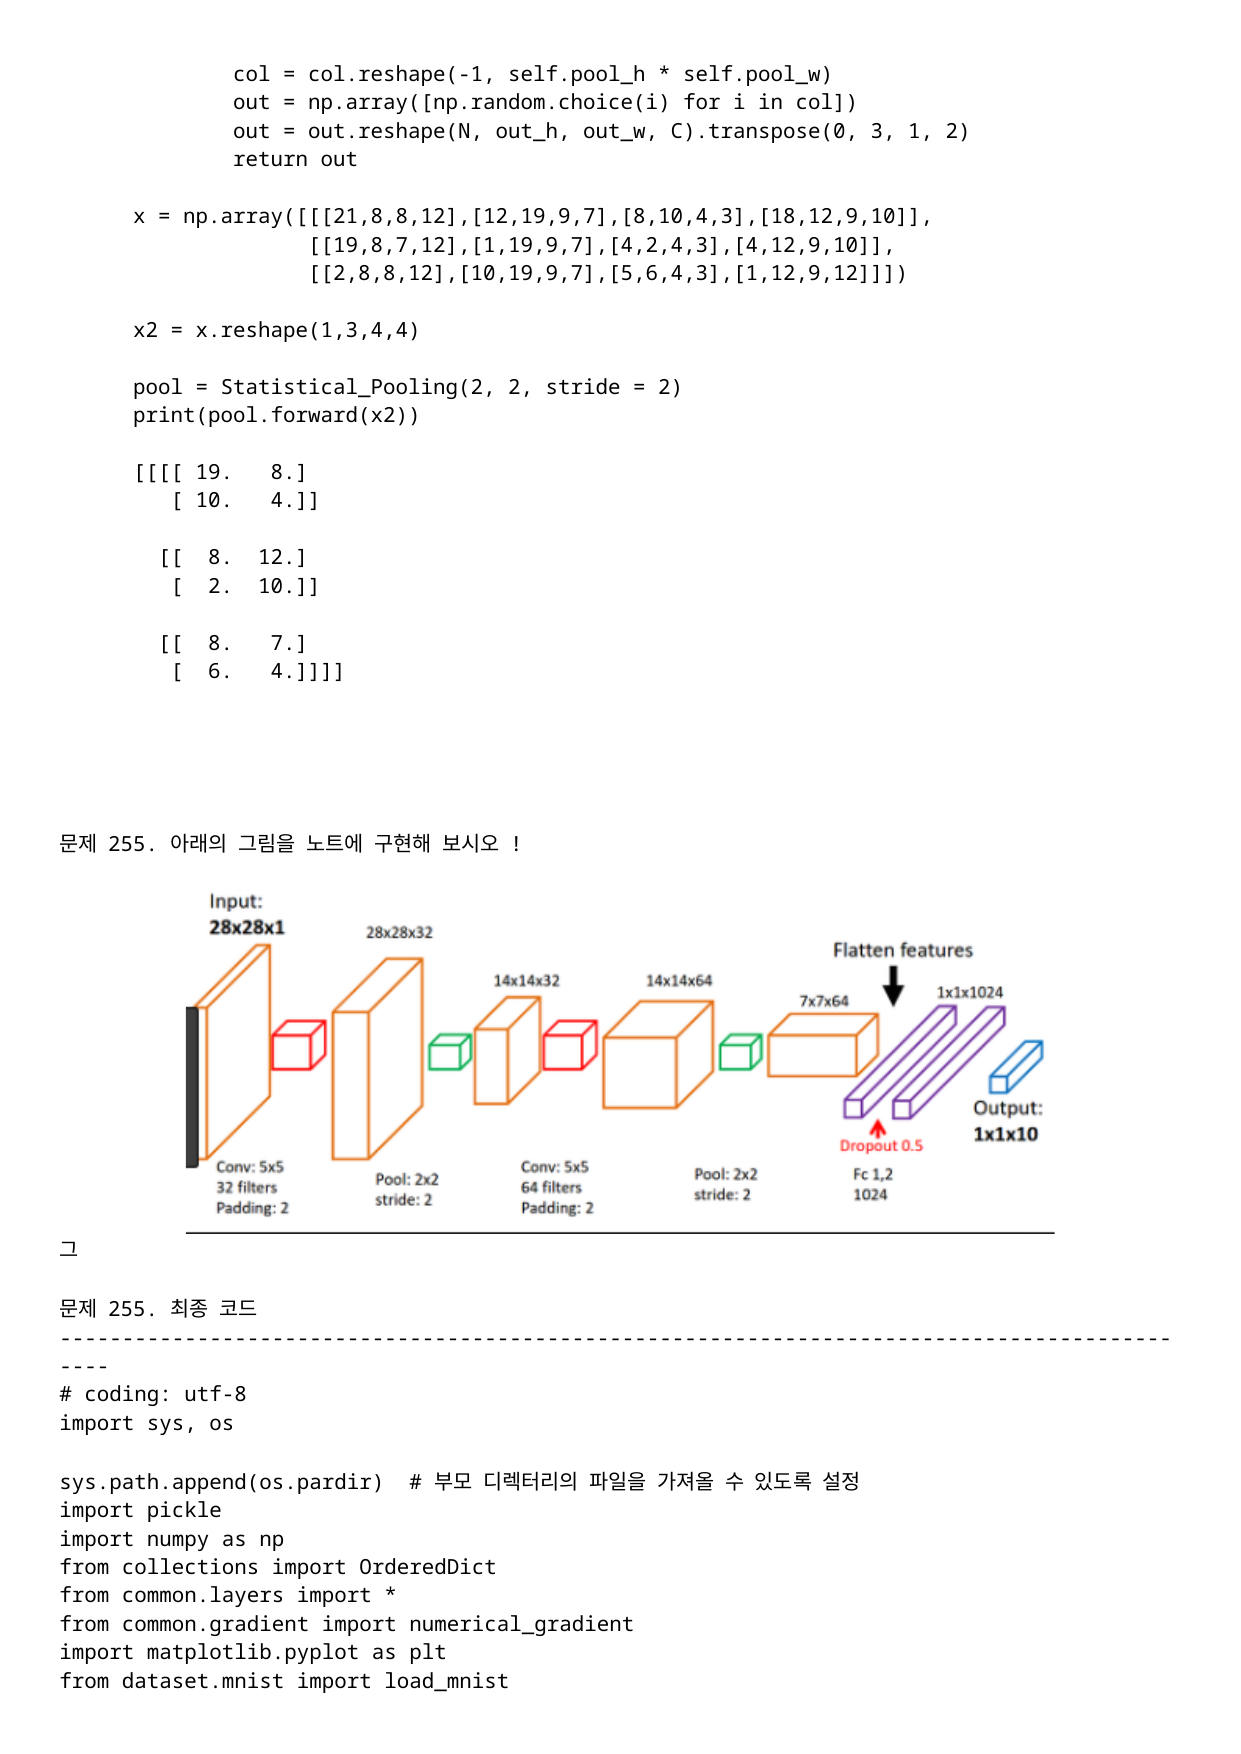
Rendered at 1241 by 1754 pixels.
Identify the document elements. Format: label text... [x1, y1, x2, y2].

text out = np.array([np.random.choice(i) for i in col]) [59, 87, 1181, 116]
text # coding: utf-8 [59, 1379, 1181, 1408]
text [ 2. 10.]] [59, 571, 1181, 599]
text return out [59, 144, 1181, 173]
text import sys, os [59, 1408, 1181, 1436]
text import matplotlib.pyplot as plt [59, 1637, 1181, 1666]
text [[ 8. 7.] [59, 628, 1181, 656]
text [[ 8. 12.] [59, 542, 1181, 571]
text sys.path.append(os.pardir) # 부모 디렉터리의 파일을 가져올 수 있도록 설정 [59, 1465, 1181, 1495]
picture [185, 857, 1055, 1234]
text [[[[ 19. 8.] [59, 457, 1181, 486]
text [[2,8,8,12],[10,19,9,7],[5,6,4,3],[1,12,9,12]]]) [59, 258, 1181, 287]
text from common.layers import * [59, 1581, 1181, 1609]
text 문제 255. 아래의 그림을 노트에 구현해 보시오 ! [59, 827, 1181, 857]
text from dataset.mnist import load_mnist [59, 1666, 1181, 1694]
text import numpy as np [59, 1524, 1181, 1552]
text [ 10. 4.]] [59, 486, 1181, 514]
text import pickle [59, 1495, 1181, 1524]
text --------------------------------------------------------------------------------------------- [59, 1323, 1181, 1379]
text col = col.reshape(-1, self.pool_h * self.pool_w) [59, 59, 1181, 87]
text [ 6. 4.]]]] [59, 656, 1181, 685]
text [[19,8,7,12],[1,19,9,7],[4,2,4,3],[4,12,9,10]], [59, 230, 1181, 258]
text from common.gradient import numerical_gradient [59, 1609, 1181, 1637]
text 그 [59, 1236, 1181, 1264]
text 문제 255. 최종 코드 [59, 1292, 1181, 1323]
text print(pool.forward(x2)) [59, 400, 1181, 429]
text pool = Statistical_Pooling(2, 2, stride = 2) [59, 372, 1181, 400]
text from collections import OrderedDict [59, 1552, 1181, 1581]
text out = out.reshape(N, out_h, out_w, C).transpose(0, 3, 1, 2) [59, 116, 1181, 144]
text x = np.array([[[21,8,8,12],[12,19,9,7],[8,10,4,3],[18,12,9,10]], [59, 201, 1181, 230]
text x2 = x.reshape(1,3,4,4) [59, 315, 1181, 343]
